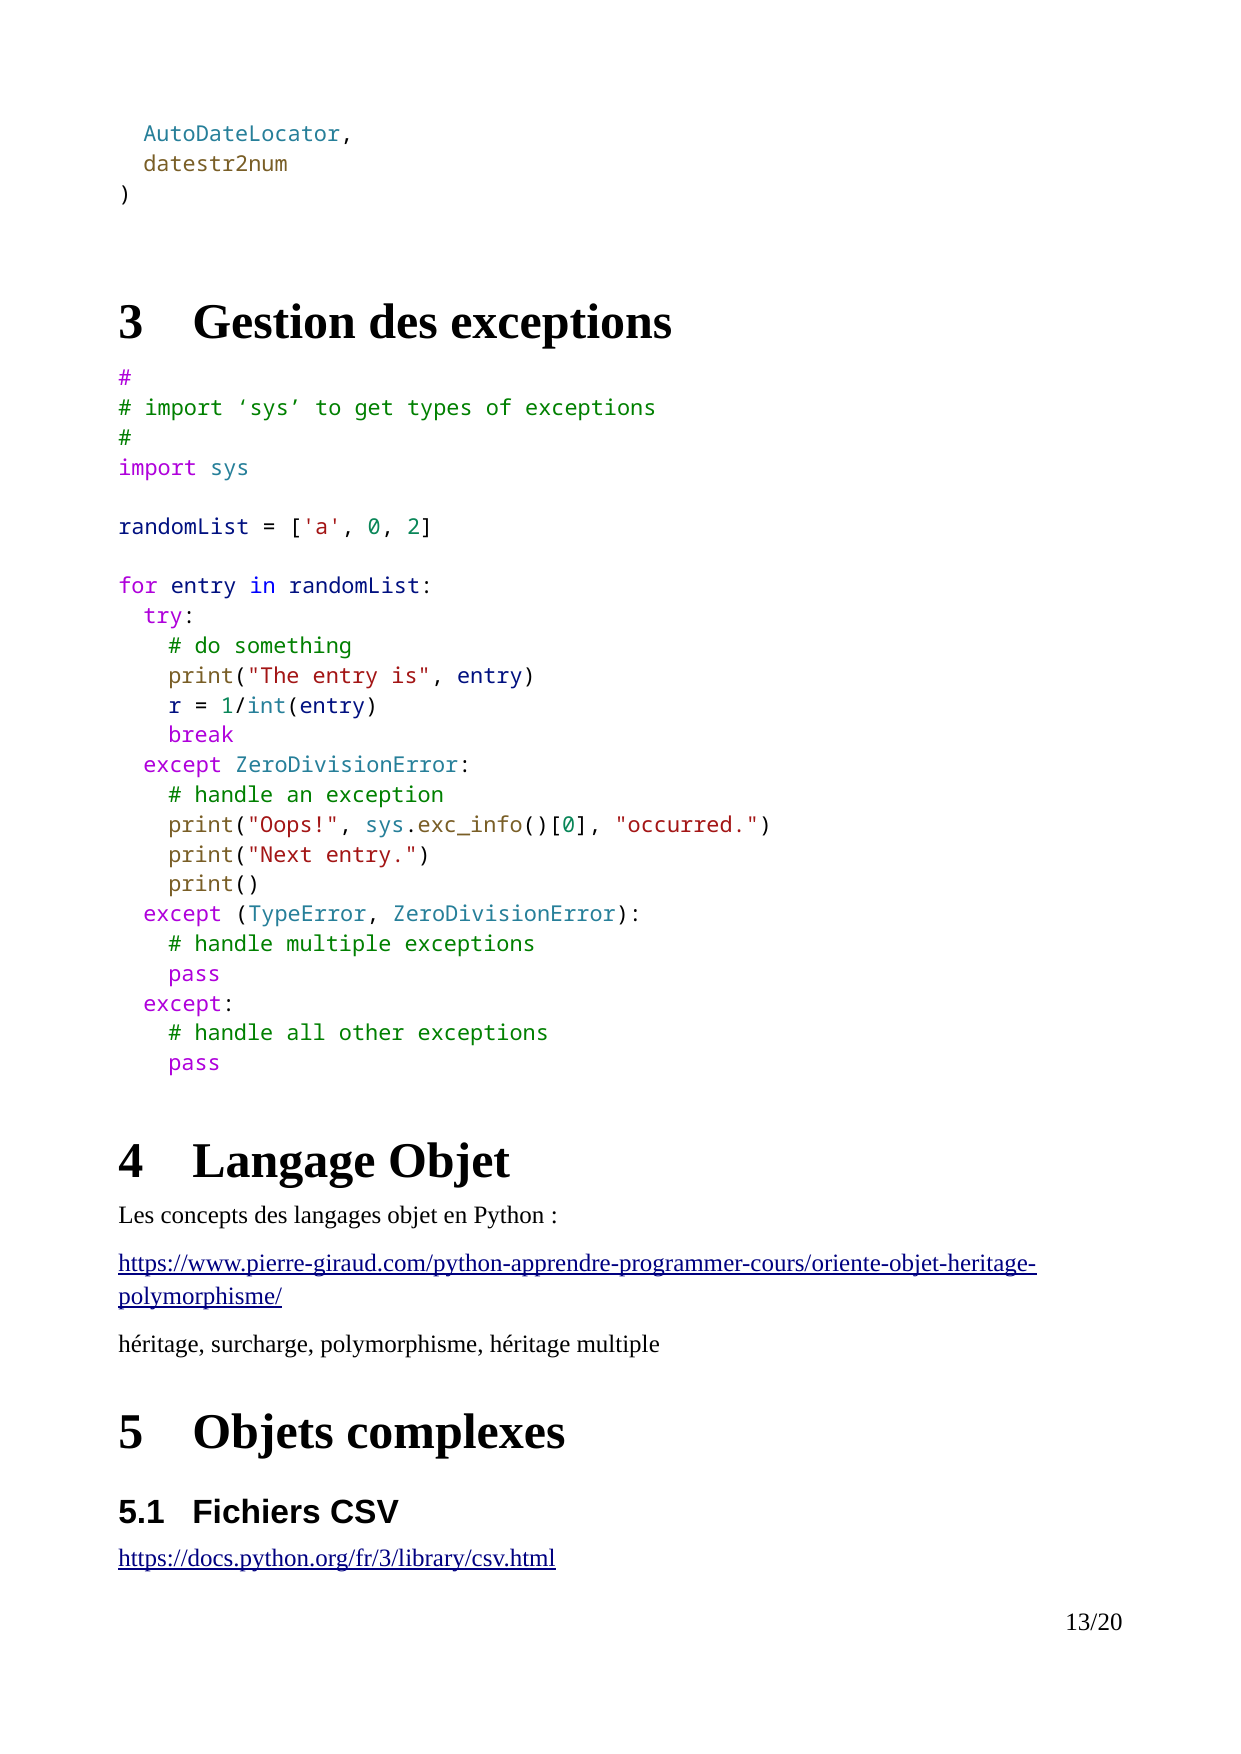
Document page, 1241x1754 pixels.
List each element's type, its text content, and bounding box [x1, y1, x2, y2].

text r = 1/int(entry) [118, 689, 1122, 719]
text print("Next entry.") [118, 838, 1122, 868]
text except: [118, 987, 1122, 1017]
text # handle an exception [118, 779, 1122, 809]
subtitle Fichiers CSV [118, 1492, 1122, 1531]
text randomList = ['a', 0, 2] [118, 511, 1122, 541]
text Les concepts des langages objet en Python : [118, 1201, 1122, 1229]
text print("Oops!", sys.exc_info()[0], "occurred.") [118, 809, 1122, 838]
text pass [118, 958, 1122, 987]
text # do something [118, 630, 1122, 660]
subtitle Langage Objet [118, 1131, 1122, 1188]
text for entry in randomList: [118, 570, 1122, 600]
text except (TypeError, ZeroDivisionError): [118, 898, 1122, 928]
text ) [118, 178, 1122, 207]
text datestr2num [118, 148, 1122, 178]
text except ZeroDivisionError: [118, 749, 1122, 779]
text https://www.pierre-giraud.com/python-apprendre-programmer-cours/oriente-objet-heritage-polymorphisme/ [118, 1248, 1122, 1310]
subtitle Gestion des exceptions [118, 292, 1122, 349]
text # handle all other exceptions [118, 1017, 1122, 1047]
text https://docs.python.org/fr/3/library/csv.html [118, 1543, 1122, 1572]
text print("The entry is", entry) [118, 660, 1122, 689]
text # [118, 422, 1122, 451]
text AutoDateLocator, [118, 118, 1122, 148]
text break [118, 719, 1122, 749]
text héritage, surcharge, polymorphisme, héritage multiple [118, 1329, 1122, 1358]
subtitle Objets complexes [118, 1401, 1122, 1459]
text import sys [118, 451, 1122, 481]
text pass [118, 1047, 1122, 1077]
text # handle multiple exceptions [118, 928, 1122, 958]
text print() [118, 868, 1122, 898]
text try: [118, 600, 1122, 630]
text # import ‘sys’ to get types of exceptions [118, 392, 1122, 422]
text # [118, 362, 1122, 392]
